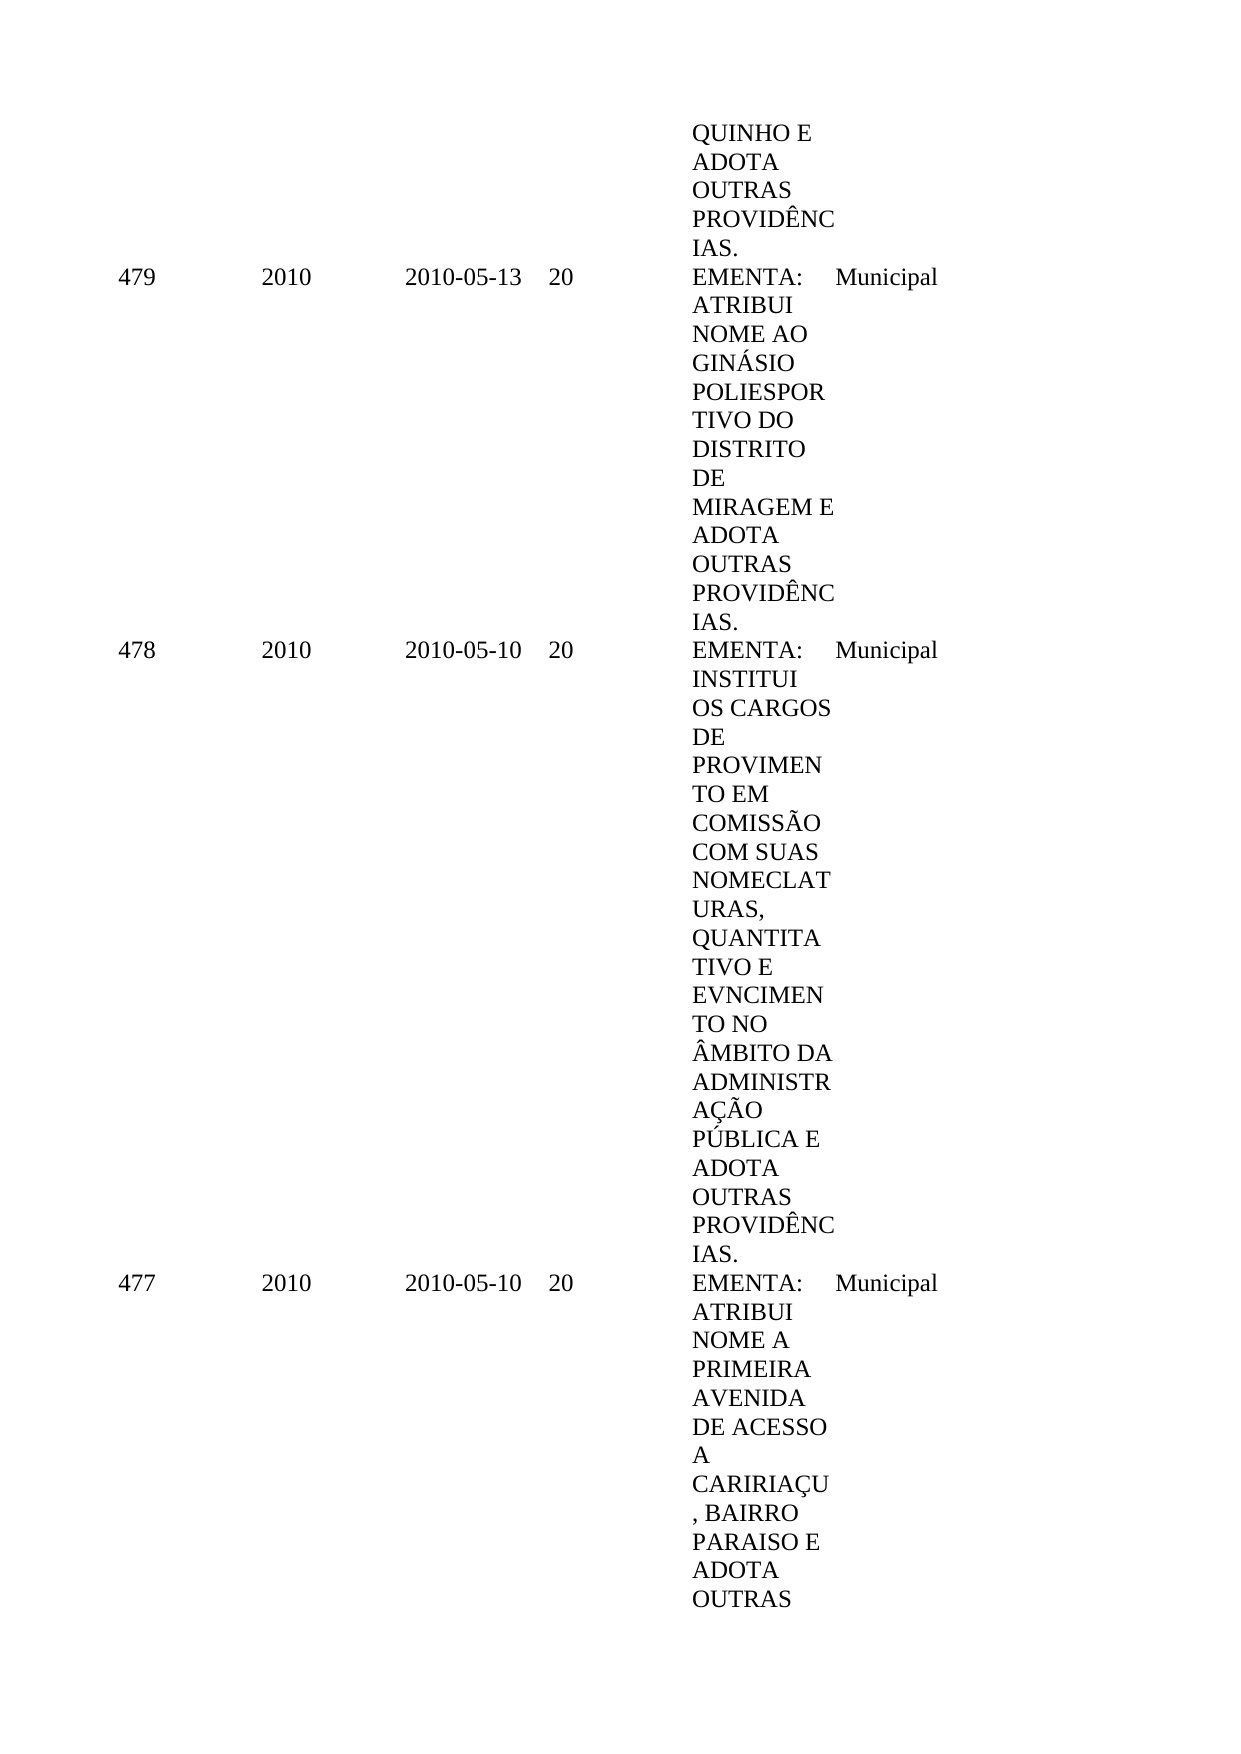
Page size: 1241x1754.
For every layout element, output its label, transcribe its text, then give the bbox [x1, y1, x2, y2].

table_cell 2010 [261, 1268, 405, 1613]
table_cell Municipal [835, 262, 979, 636]
table_cell EMENTA: ATRIBUI NOME A PRIMEIRA AVENIDA DE ACESSO A CARIRIAÇU, BAIRRO PARAISO E ADOTA OUTRAS [692, 1268, 835, 1613]
table_cell [405, 118, 548, 262]
table_cell 20 [548, 1268, 692, 1613]
table_cell EMENTA: ATRIBUI NOME AO GINÁSIO POLIESPORTIVO DO DISTRITO DE MIRAGEM E ADOTA OUTRAS PROVIDÊNCIAS. [692, 262, 835, 636]
table_cell 2010-05-10 [405, 1268, 548, 1613]
table_cell [118, 118, 261, 262]
table_cell 2010 [261, 262, 405, 636]
table_cell 479 [118, 262, 261, 636]
table_cell [979, 636, 1122, 1268]
table_cell QUINHO E ADOTA OUTRAS PROVIDÊNCIAS. [692, 118, 835, 262]
table_cell Municipal [835, 636, 979, 1268]
table_cell [548, 118, 692, 262]
table_cell Municipal [835, 1268, 979, 1613]
table_cell [979, 118, 1122, 262]
table_cell 20 [548, 636, 692, 1268]
table_cell [261, 118, 405, 262]
table_cell 2010-05-10 [405, 636, 548, 1268]
table_cell [979, 262, 1122, 636]
table_cell 477 [118, 1268, 261, 1613]
table_cell [835, 118, 979, 262]
table_cell [979, 1268, 1122, 1613]
table_cell EMENTA: INSTITUI OS CARGOS DE PROVIMENTO EM COMISSÃO COM SUAS NOMECLATURAS, QUANTITATIVO E EVNCIMENTO NO ÂMBITO DA ADMINISTRAÇÃO PÚBLICA E ADOTA OUTRAS PROVIDÊNCIAS. [692, 636, 835, 1268]
table_cell 478 [118, 636, 261, 1268]
table_cell 20 [548, 262, 692, 636]
table_cell 2010 [261, 636, 405, 1268]
table_cell 2010-05-13 [405, 262, 548, 636]
